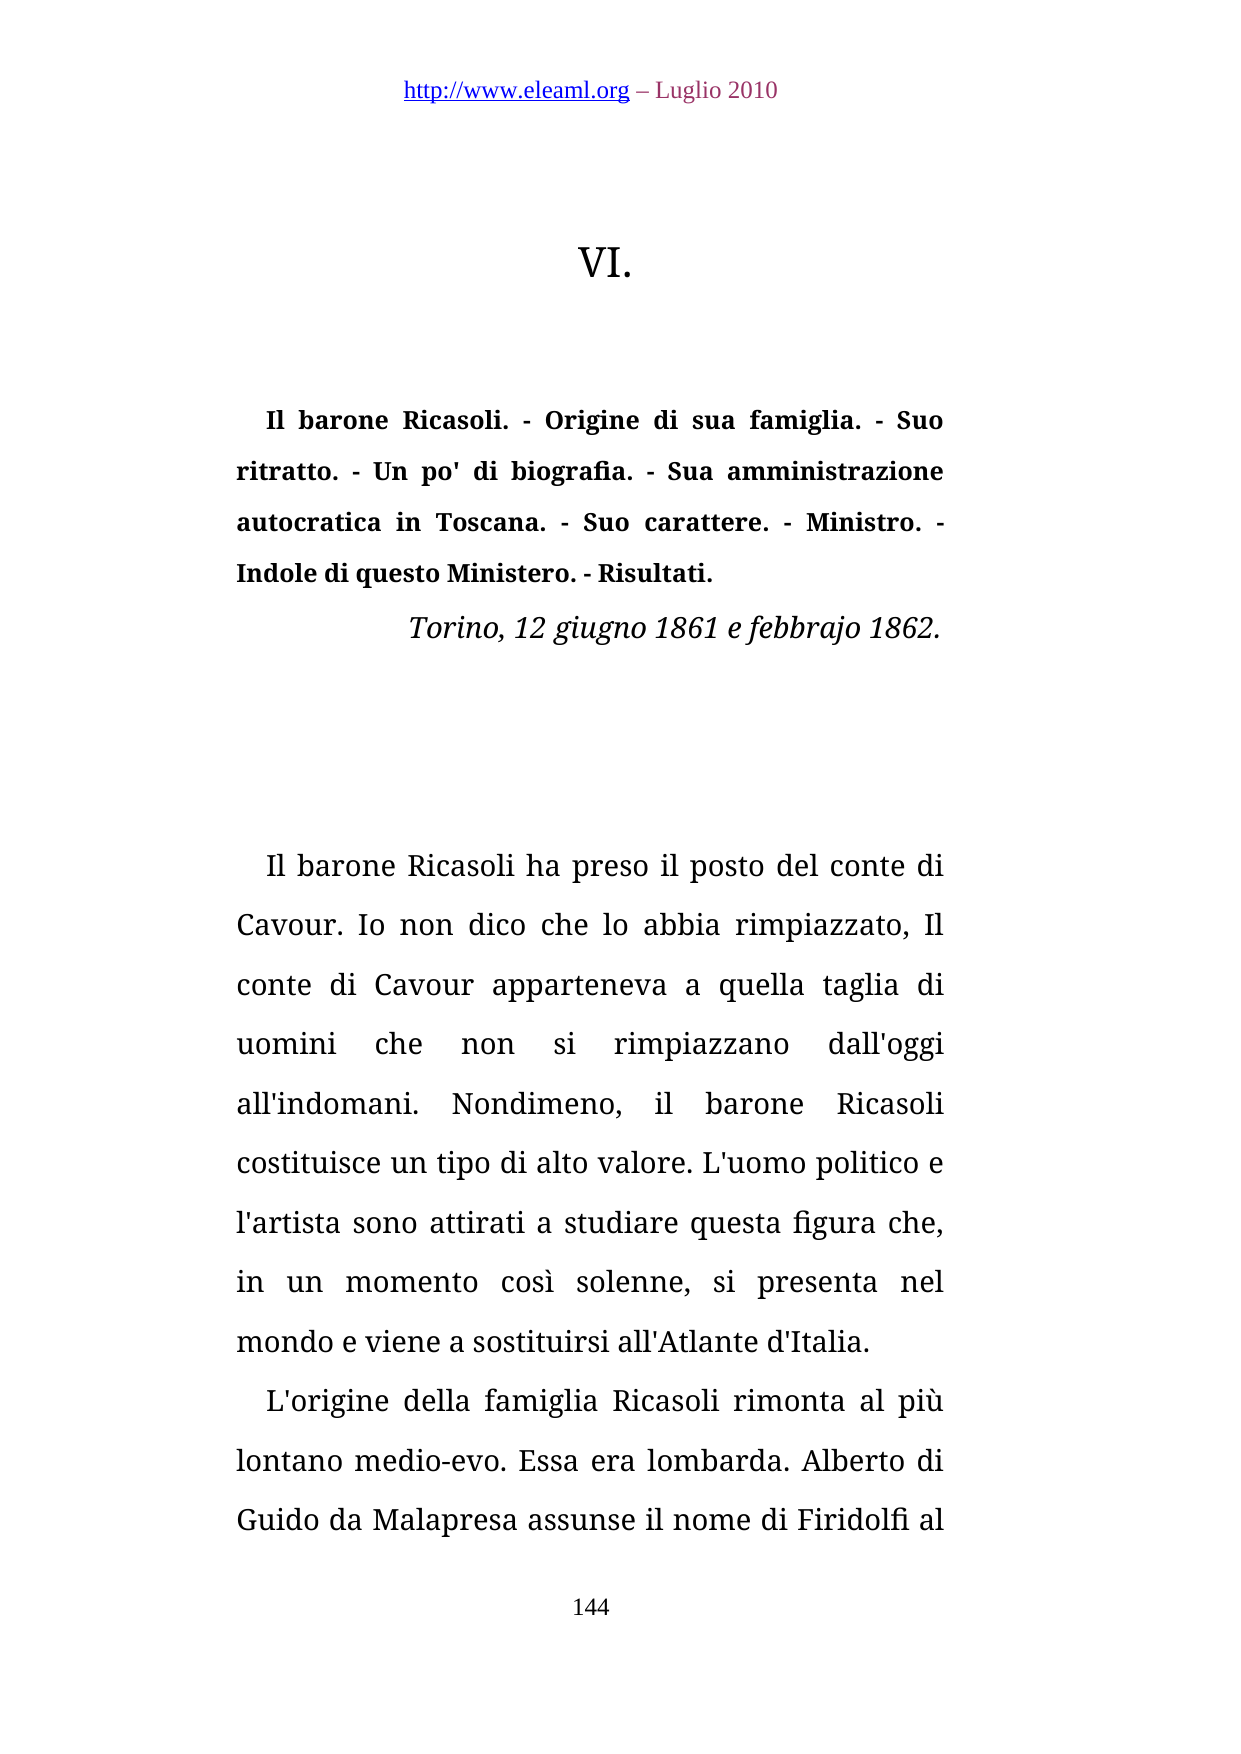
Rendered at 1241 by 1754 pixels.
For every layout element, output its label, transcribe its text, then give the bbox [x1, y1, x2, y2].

text VI. [236, 233, 945, 289]
text L'origine della famiglia Ricasoli rimonta al più lontano medio-evo. Essa era lombarda. Alberto di Guido da Malapresa assunse il nome di Firidolfi al [236, 1380, 945, 1539]
subtitle Il barone Ricasoli. - Origine di sua famiglia. - Suo ritratto. - Un po' di biografia. - Sua amministrazione autocratica in Toscana. - Suo carattere. - Ministro. - Indole di questo Ministero. - Risultati. [236, 403, 945, 590]
text Torino, 12 giugno 1861 e febbrajo 1862. [236, 607, 945, 647]
text Il barone Ricasoli ha preso il posto del conte di Cavour. Io non dico che lo abbia rimpiazzato, Il conte di Cavour apparteneva a quella taglia di uomini che non si rimpiazzano dall'oggi all'indomani. Nondimeno, il barone Ricasoli costituisce un tipo di alto valore. L'uomo politico e l'artista sono attirati a studiare questa figura che, in un momento così solenne, si presenta nel mondo e viene a sostituirsi all'Atlante d'Italia. [236, 845, 945, 1361]
